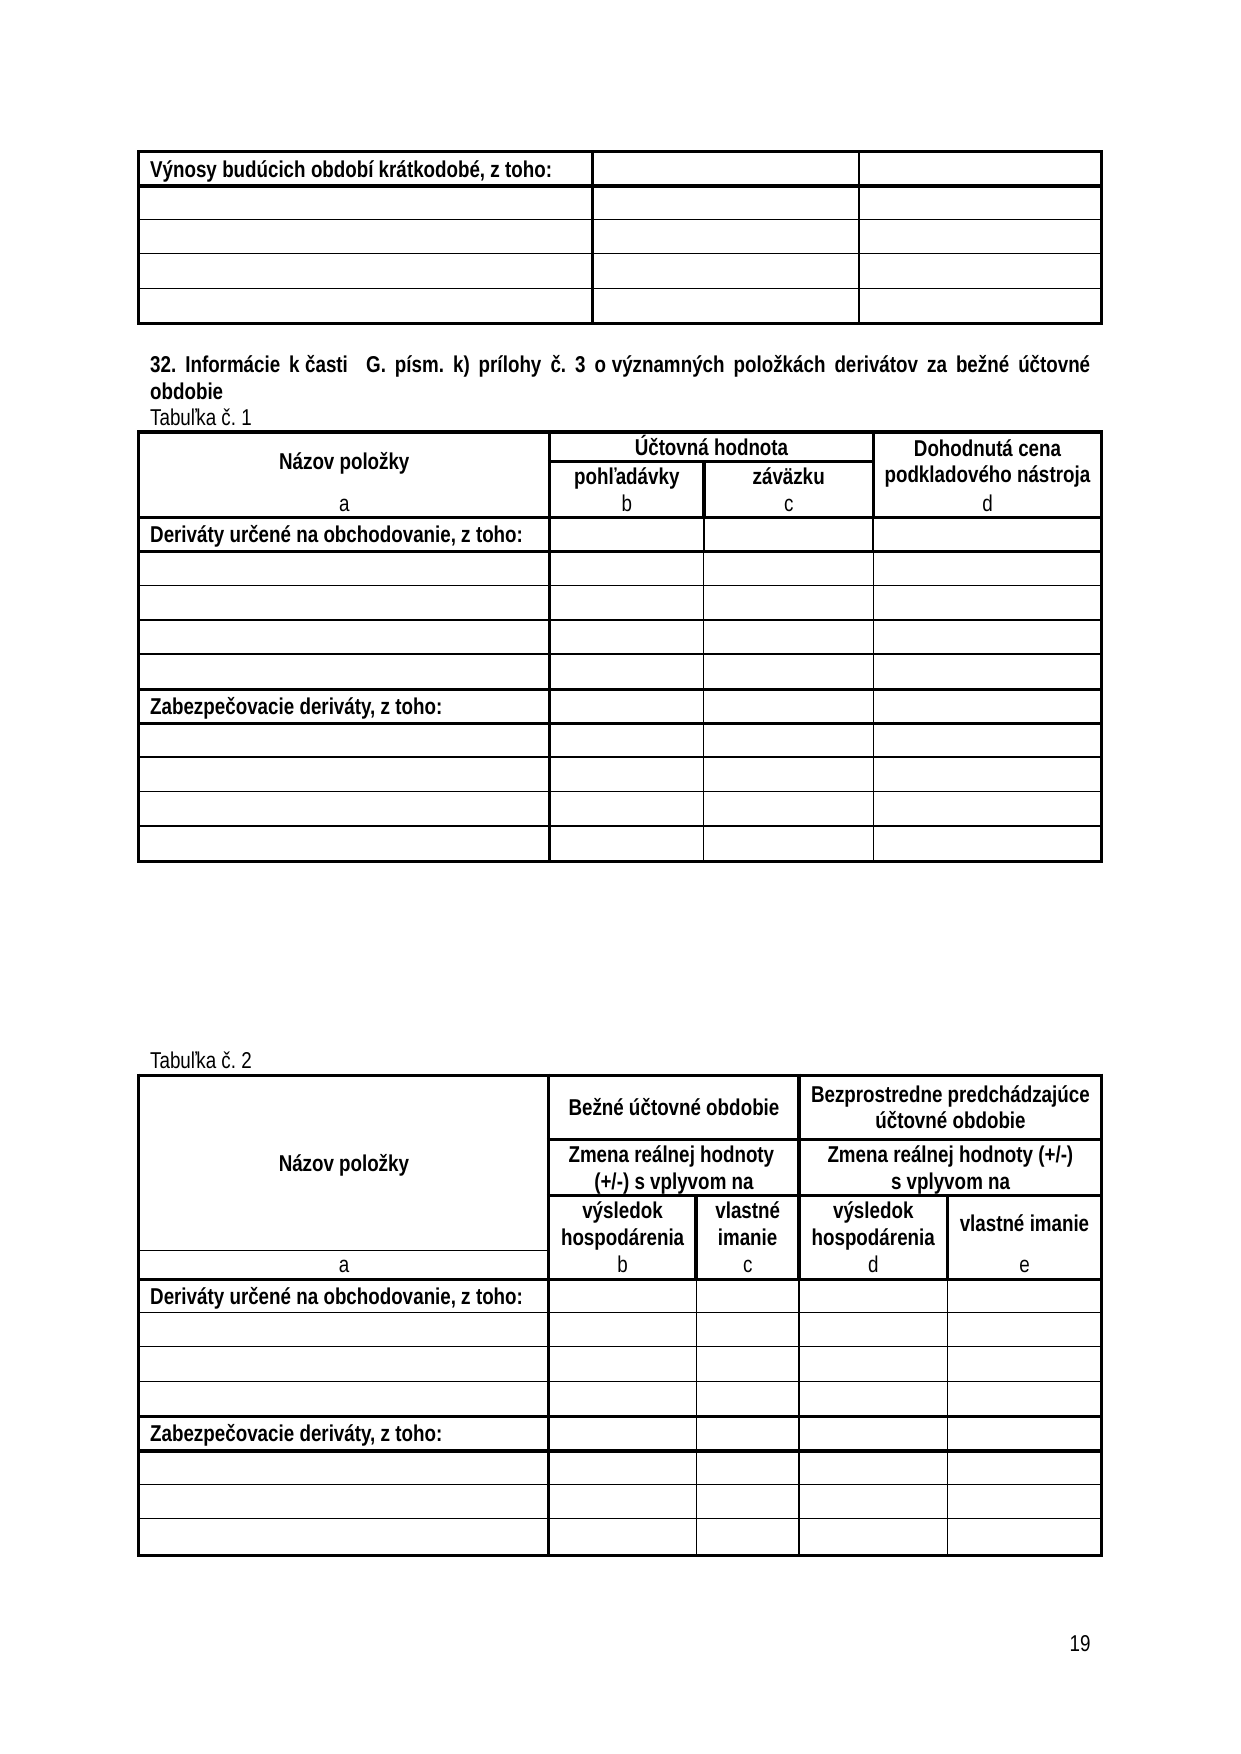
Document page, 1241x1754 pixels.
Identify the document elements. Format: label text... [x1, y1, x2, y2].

table_cell [874, 553, 1100, 584]
table_cell [697, 1485, 798, 1518]
table_cell [551, 725, 703, 756]
table_cell [551, 586, 703, 619]
table_cell [704, 725, 873, 756]
table_cell [551, 792, 703, 825]
table_cell [948, 1519, 1100, 1554]
table_cell Zabezpečovacie deriváty, z toho: [140, 1418, 547, 1449]
table_cell [705, 519, 872, 550]
table_cell [874, 621, 1100, 653]
table_cell [704, 586, 873, 619]
table_cell [594, 188, 858, 219]
table_cell výsledok hospodárenia [801, 1197, 946, 1250]
table_cell Deriváty určené na obchodovanie, z toho: [140, 519, 548, 550]
table_cell [948, 1281, 1100, 1312]
table_cell a [140, 1251, 547, 1277]
table_cell [140, 621, 548, 653]
table_cell [874, 691, 1100, 722]
table_cell [551, 519, 703, 550]
text Tabuľka č. 1 [150, 404, 1090, 430]
table_cell [140, 289, 591, 322]
table_cell [860, 188, 1100, 219]
table_cell b [551, 490, 702, 516]
table_cell [704, 792, 873, 825]
table_cell [140, 1453, 547, 1484]
table_cell [551, 553, 703, 584]
table_cell [594, 220, 858, 253]
table_cell [140, 758, 548, 791]
table_header Názov položky [140, 1077, 547, 1250]
table_cell [800, 1382, 947, 1415]
table_cell [697, 1281, 798, 1312]
table_cell Zabezpečovacie deriváty, z toho: [140, 691, 548, 722]
table_cell [140, 655, 548, 688]
table_cell [800, 1519, 947, 1554]
table_cell [551, 827, 703, 859]
table_cell [140, 792, 548, 825]
table_cell [550, 1281, 696, 1312]
table_cell [800, 1485, 947, 1518]
table_cell [550, 1418, 696, 1449]
table_cell [140, 553, 548, 584]
table_cell [140, 827, 548, 859]
table_cell [140, 220, 591, 253]
table_cell [874, 725, 1100, 756]
table_cell [860, 220, 1100, 253]
table_cell [874, 758, 1100, 791]
table_cell [948, 1453, 1100, 1484]
table_cell [140, 188, 591, 219]
table_cell [948, 1418, 1100, 1449]
table_cell [140, 1382, 547, 1415]
table_cell [594, 289, 858, 322]
table_cell Zmena reálnej hodnoty (+/-) s vplyvom na [801, 1141, 1100, 1194]
table_cell [800, 1453, 947, 1484]
table_cell [140, 254, 591, 287]
table_cell [140, 725, 548, 756]
table_cell [948, 1485, 1100, 1518]
table_cell [550, 1313, 696, 1346]
table_cell [948, 1313, 1100, 1346]
table_cell pohľadávky [551, 463, 702, 489]
table_cell [874, 655, 1100, 688]
table_cell d [875, 490, 1100, 516]
table_cell [704, 758, 873, 791]
table_cell [697, 1453, 798, 1484]
table_cell [594, 254, 858, 287]
table_cell c [698, 1250, 797, 1277]
table_cell [704, 621, 873, 653]
table_cell [551, 655, 703, 688]
table_cell vlastné imanie [698, 1197, 797, 1250]
table_cell [550, 1519, 696, 1554]
table_cell [697, 1347, 798, 1381]
table_cell [550, 1347, 696, 1381]
table_cell [800, 1347, 947, 1381]
table_cell [140, 1313, 547, 1346]
table_cell [697, 1382, 798, 1415]
table_cell [874, 519, 1100, 550]
table_cell výsledok hospodárenia [550, 1197, 694, 1250]
table_cell [800, 1418, 947, 1449]
table_cell [140, 586, 548, 619]
table_cell [874, 586, 1100, 619]
table_cell [704, 553, 873, 584]
table_cell [140, 1519, 547, 1554]
table_cell d [801, 1250, 946, 1277]
table_cell [550, 1453, 696, 1484]
table_cell [860, 153, 1100, 184]
table_cell e [949, 1250, 1100, 1277]
table_cell [948, 1347, 1100, 1381]
table_cell záväzku [706, 463, 872, 489]
table_cell [551, 621, 703, 653]
table_cell [697, 1418, 798, 1449]
table_cell [550, 1485, 696, 1518]
title 32. Informácie k časti G. písm. k) prílohy č. 3 o významných položkách derivátov za bežné účtovné obdobie [150, 351, 1090, 404]
table_cell [140, 1485, 547, 1518]
table_cell b [550, 1250, 694, 1277]
table_cell [704, 827, 873, 859]
table_cell a [140, 490, 548, 516]
table_cell [551, 758, 703, 791]
table_header Bezprostredne predchádzajúce účtovné obdobie [801, 1077, 1100, 1138]
table_cell [860, 289, 1100, 322]
table_cell [697, 1519, 798, 1554]
table_header Dohodnutá cena podkladového nástroja [875, 434, 1100, 489]
table_cell [800, 1313, 947, 1346]
table_cell [874, 827, 1100, 859]
table_cell [140, 1347, 547, 1381]
text Tabuľka č. 2 [150, 1047, 1090, 1073]
table_cell [594, 153, 858, 184]
table_header Bežné účtovné obdobie [550, 1077, 797, 1138]
table_cell Zmena reálnej hodnoty (+/-) s vplyvom na [550, 1141, 797, 1194]
table_cell vlastné imanie [949, 1197, 1100, 1250]
table_cell [800, 1281, 947, 1312]
table_cell [874, 792, 1100, 825]
table_header Účtovná hodnota [551, 434, 872, 460]
table_cell [860, 254, 1100, 287]
table_cell [704, 691, 873, 722]
table_cell [697, 1313, 798, 1346]
table_cell [704, 655, 873, 688]
table_header Názov položky [140, 434, 548, 489]
table_cell [551, 691, 703, 722]
table_cell c [706, 490, 872, 516]
table_cell [948, 1382, 1100, 1415]
table_cell Deriváty určené na obchodovanie, z toho: [140, 1281, 547, 1312]
table_cell Výnosy budúcich období krátkodobé, z toho: [140, 153, 591, 184]
table_cell [550, 1382, 696, 1415]
